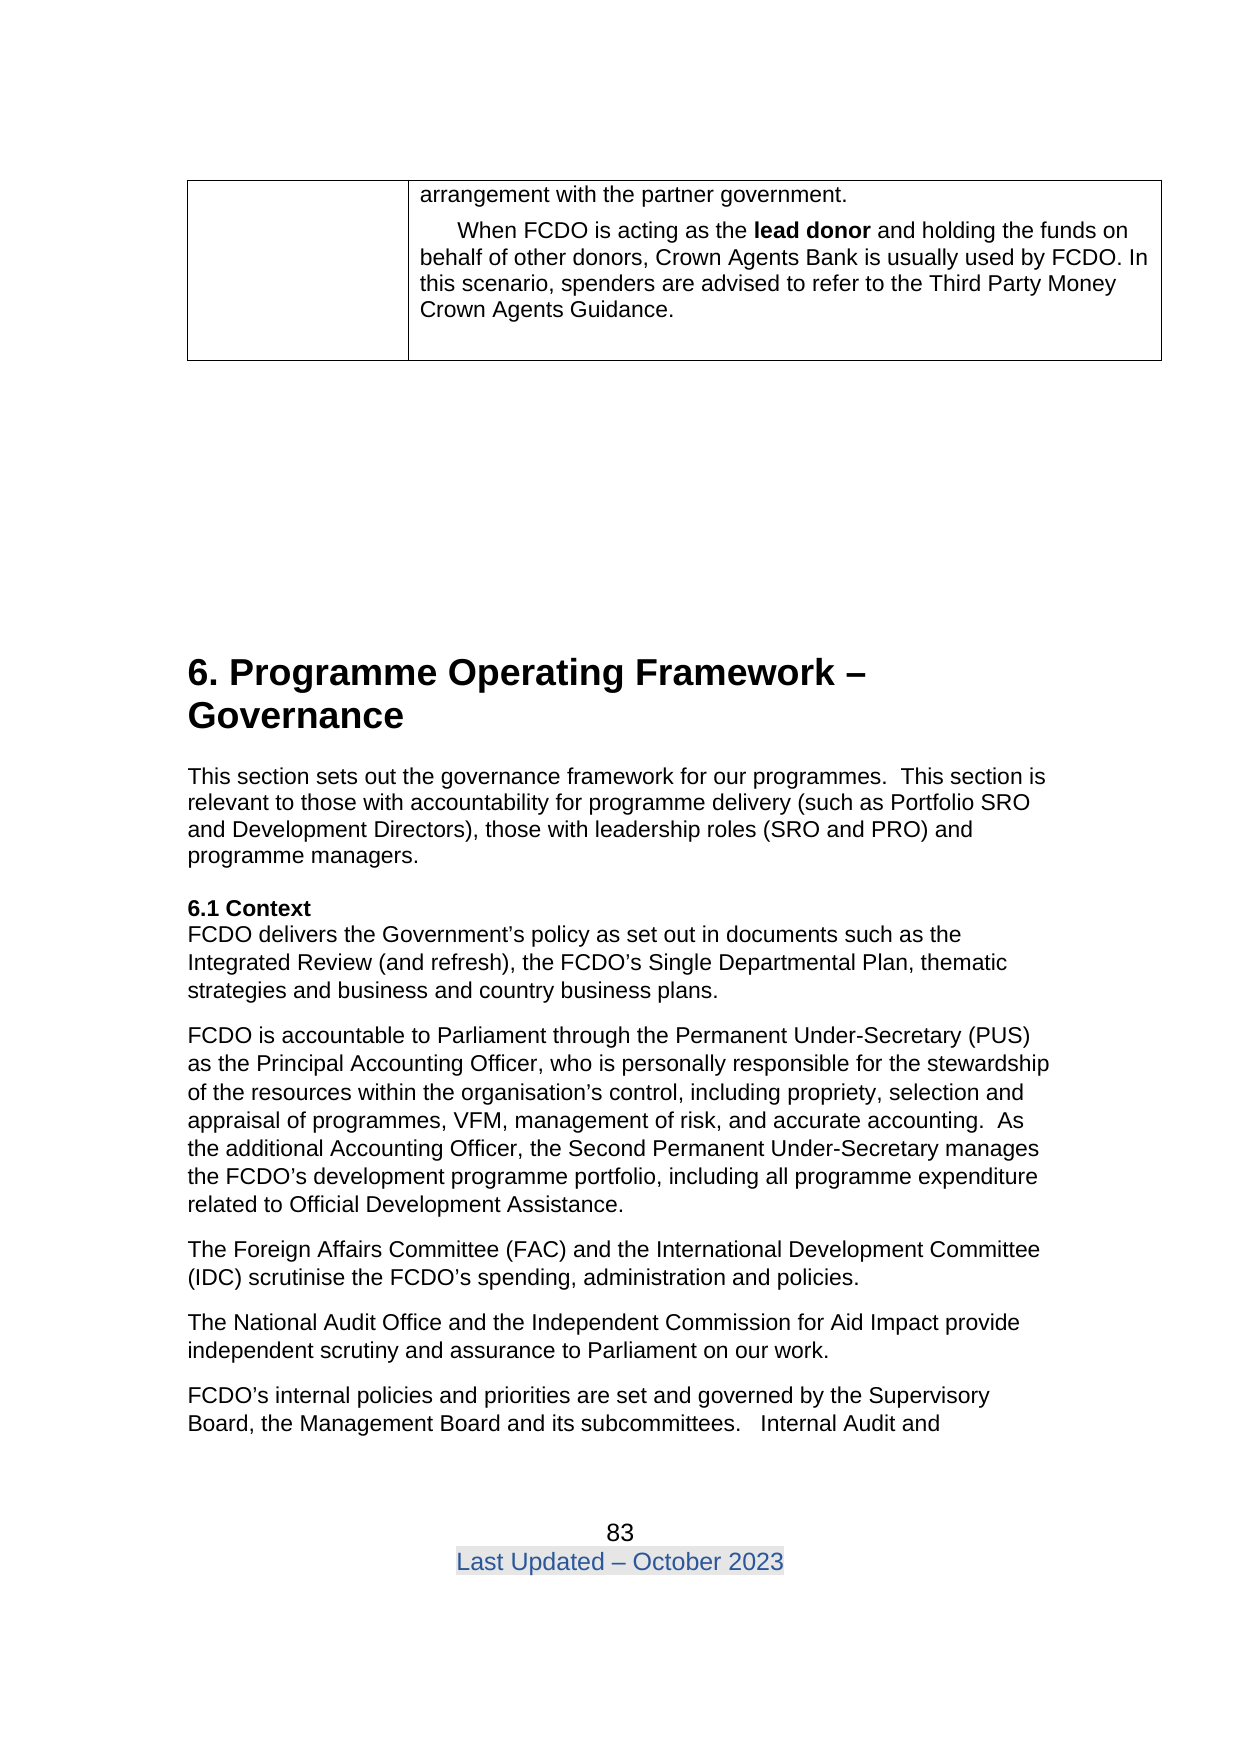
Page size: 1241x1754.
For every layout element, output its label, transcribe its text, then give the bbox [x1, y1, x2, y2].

text FCDO is accountable to Parliament through the Permanent Under-Secretary (PUS) as the Principal Accounting Officer, who is personally responsible for the stewardship of the resources within the organisation’s control, including propriety, selection and appraisal of programmes, VFM, management of risk, and accurate accounting. As the additional Accounting Officer, the Second Permanent Under-Secretary manages the FCDO’s development programme portfolio, including all programme expenditure related to Official Development Assistance. [187, 1022, 1053, 1217]
text 6. Programme Operating Framework – Governance [187, 650, 1053, 737]
text The Foreign Affairs Committee (FAC) and the International Development Committee (IDC) scrutinise the FCDO’s spending, administration and policies. [187, 1236, 1053, 1290]
text The National Audit Office and the Independent Commission for Aid Impact provide independent scrutiny and assurance to Parliament on our work. [187, 1309, 1053, 1363]
text This section sets out the governance framework for our programmes. This section is relevant to those with accountability for programme delivery (such as Portfolio SRO and Development Directors), those with leadership roles (SRO and PRO) and programme managers. [187, 763, 1053, 868]
table_cell arrangement with the partner government. When FCDO is acting as the lead donor and holding the funds on behalf of other donors, Crown Agents Bank is usually used by FCDO. In this scenario, spenders are advised to refer to the Third Party Money Crown Agents Guidance. [409, 181, 1161, 359]
text FCDO delivers the Government’s policy as set out in documents such as the Integrated Review (and refresh), the FCDO’s Single Departmental Plan, thematic strategies and business and country business plans. [187, 921, 1053, 1004]
table_cell [188, 181, 408, 359]
text FCDO’s internal policies and priorities are set and governed by the Supervisory Board, the Management Board and its subcommittees. Internal Audit and [187, 1382, 1053, 1436]
text 6.1 Context [187, 895, 1053, 921]
